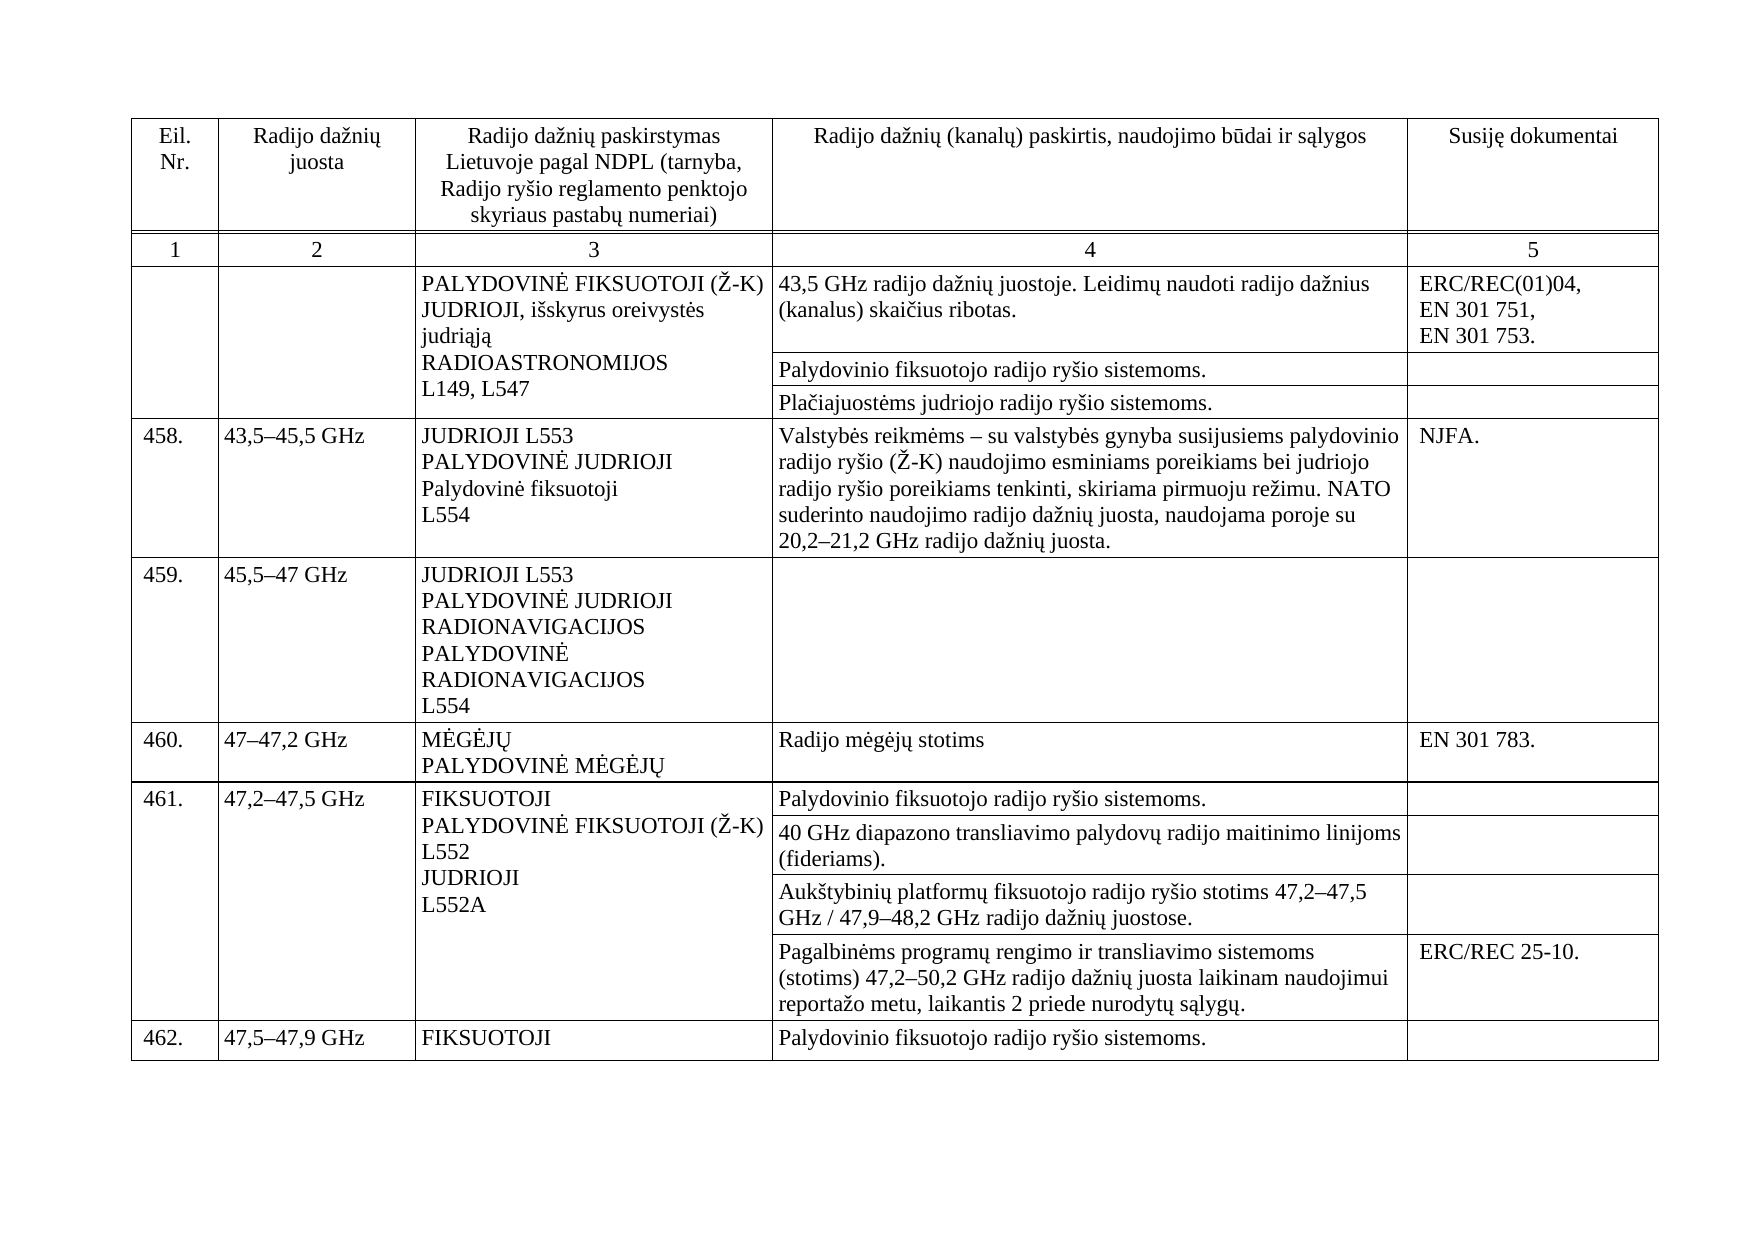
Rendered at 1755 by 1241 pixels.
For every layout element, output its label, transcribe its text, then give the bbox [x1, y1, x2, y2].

table_header Eil. Nr. [132, 119, 218, 230]
table_cell [1408, 386, 1658, 418]
table_cell ERC/REC(01)04, EN 301 751, EN 301 753. [1408, 267, 1658, 352]
table_cell Valstybės reikmėms – su valstybės gynyba susijusiems palydovinio radijo ryšio (Ž-K) naudojimo esminiams poreikiams bei judriojo radijo ryšio poreikiams tenkinti, skiriama pirmuoju režimu. NATO suderinto naudojimo radijo dažnių juosta, naudojama poroje su 20,2–21,2 GHz radijo dažnių juosta. [773, 419, 1407, 557]
table_cell 47–47,2 GHz [219, 723, 415, 781]
table_cell [1408, 875, 1658, 934]
table_cell 5 [1408, 234, 1658, 266]
table_cell 43,5–45,5 GHz [219, 419, 415, 557]
table_cell 1 [132, 234, 218, 266]
table_cell Aukštybinių platformų fiksuotojo radijo ryšio stotims 47,2–47,5 GHz / 47,9–48,2 GHz radijo dažnių juostose. [773, 875, 1407, 934]
table_cell Palydovinio fiksuotojo radijo ryšio sistemoms. [773, 353, 1407, 385]
table_cell FIKSUOTOJI [416, 1021, 772, 1060]
table_cell EN 301 783. [1408, 723, 1658, 781]
table_cell 3 [416, 234, 772, 266]
table_cell [1408, 558, 1658, 722]
table_cell 2 [219, 234, 415, 266]
table_cell 40 GHz diapazono transliavimo palydovų radijo maitinimo linijoms (fideriams). [773, 816, 1407, 874]
table_cell [1408, 1021, 1658, 1060]
table_cell PALYDOVINĖ FIKSUOTOJI (Ž-K) JUDRIOJI, išskyrus oreivystės judriąją RADIOASTRONOMIJOS L149, L547 [416, 267, 772, 418]
table_cell 47,2–47,5 GHz [219, 783, 415, 1020]
table_cell Radijo mėgėjų stotims [773, 723, 1407, 781]
table_cell [132, 267, 218, 418]
table_cell [773, 558, 1407, 722]
table_header Susiję dokumentai [1408, 119, 1658, 230]
table_cell Palydovinio fiksuotojo radijo ryšio sistemoms. [773, 1021, 1407, 1060]
table_cell 462. [132, 1021, 218, 1060]
table_header Radijo dažnių paskirstymas Lietuvoje pagal NDPL (tarnyba, Radijo ryšio reglamento penktojo skyriaus pastabų numeriai) [416, 119, 772, 230]
table_header Radijo dažnių juosta [219, 119, 415, 230]
table_cell 45,5–47 GHz [219, 558, 415, 722]
table_header Radijo dažnių (kanalų) paskirtis, naudojimo būdai ir sąlygos [773, 119, 1407, 230]
table_cell Palydovinio fiksuotojo radijo ryšio sistemoms. [773, 783, 1407, 814]
table_cell [219, 267, 415, 418]
table_cell [1408, 816, 1658, 874]
table_cell [1408, 783, 1658, 814]
table_cell 461. [132, 783, 218, 1020]
table_cell 459. [132, 558, 218, 722]
table_cell MĖGĖJŲ PALYDOVINĖ MĖGĖJŲ [416, 723, 772, 781]
table_cell 43,5 GHz radijo dažnių juostoje. Leidimų naudoti radijo dažnius (kanalus) skaičius ribotas. [773, 267, 1407, 352]
table_cell Pagalbinėms programų rengimo ir transliavimo sistemoms (stotims) 47,2–50,2 GHz radijo dažnių juosta laikinam naudojimui reportažo metu, laikantis 2 priede nurodytų sąlygų. [773, 935, 1407, 1020]
table_cell FIKSUOTOJI PALYDOVINĖ FIKSUOTOJI (Ž-K) L552 JUDRIOJI L552A [416, 783, 772, 1020]
table_cell JUDRIOJI L553 PALYDOVINĖ JUDRIOJI RADIONAVIGACIJOS PALYDOVINĖ RADIONAVIGACIJOS L554 [416, 558, 772, 722]
table_cell Plačiajuostėms judriojo radijo ryšio sistemoms. [773, 386, 1407, 418]
table_cell [1408, 353, 1658, 385]
table_cell JUDRIOJI L553 PALYDOVINĖ JUDRIOJI Palydovinė fiksuotoji L554 [416, 419, 772, 557]
table_cell 47,5–47,9 GHz [219, 1021, 415, 1060]
table_cell 460. [132, 723, 218, 781]
table_cell 4 [773, 234, 1407, 266]
table_cell ERC/REC 25-10. [1408, 935, 1658, 1020]
table_cell 458. [132, 419, 218, 557]
table_cell NJFA. [1408, 419, 1658, 557]
